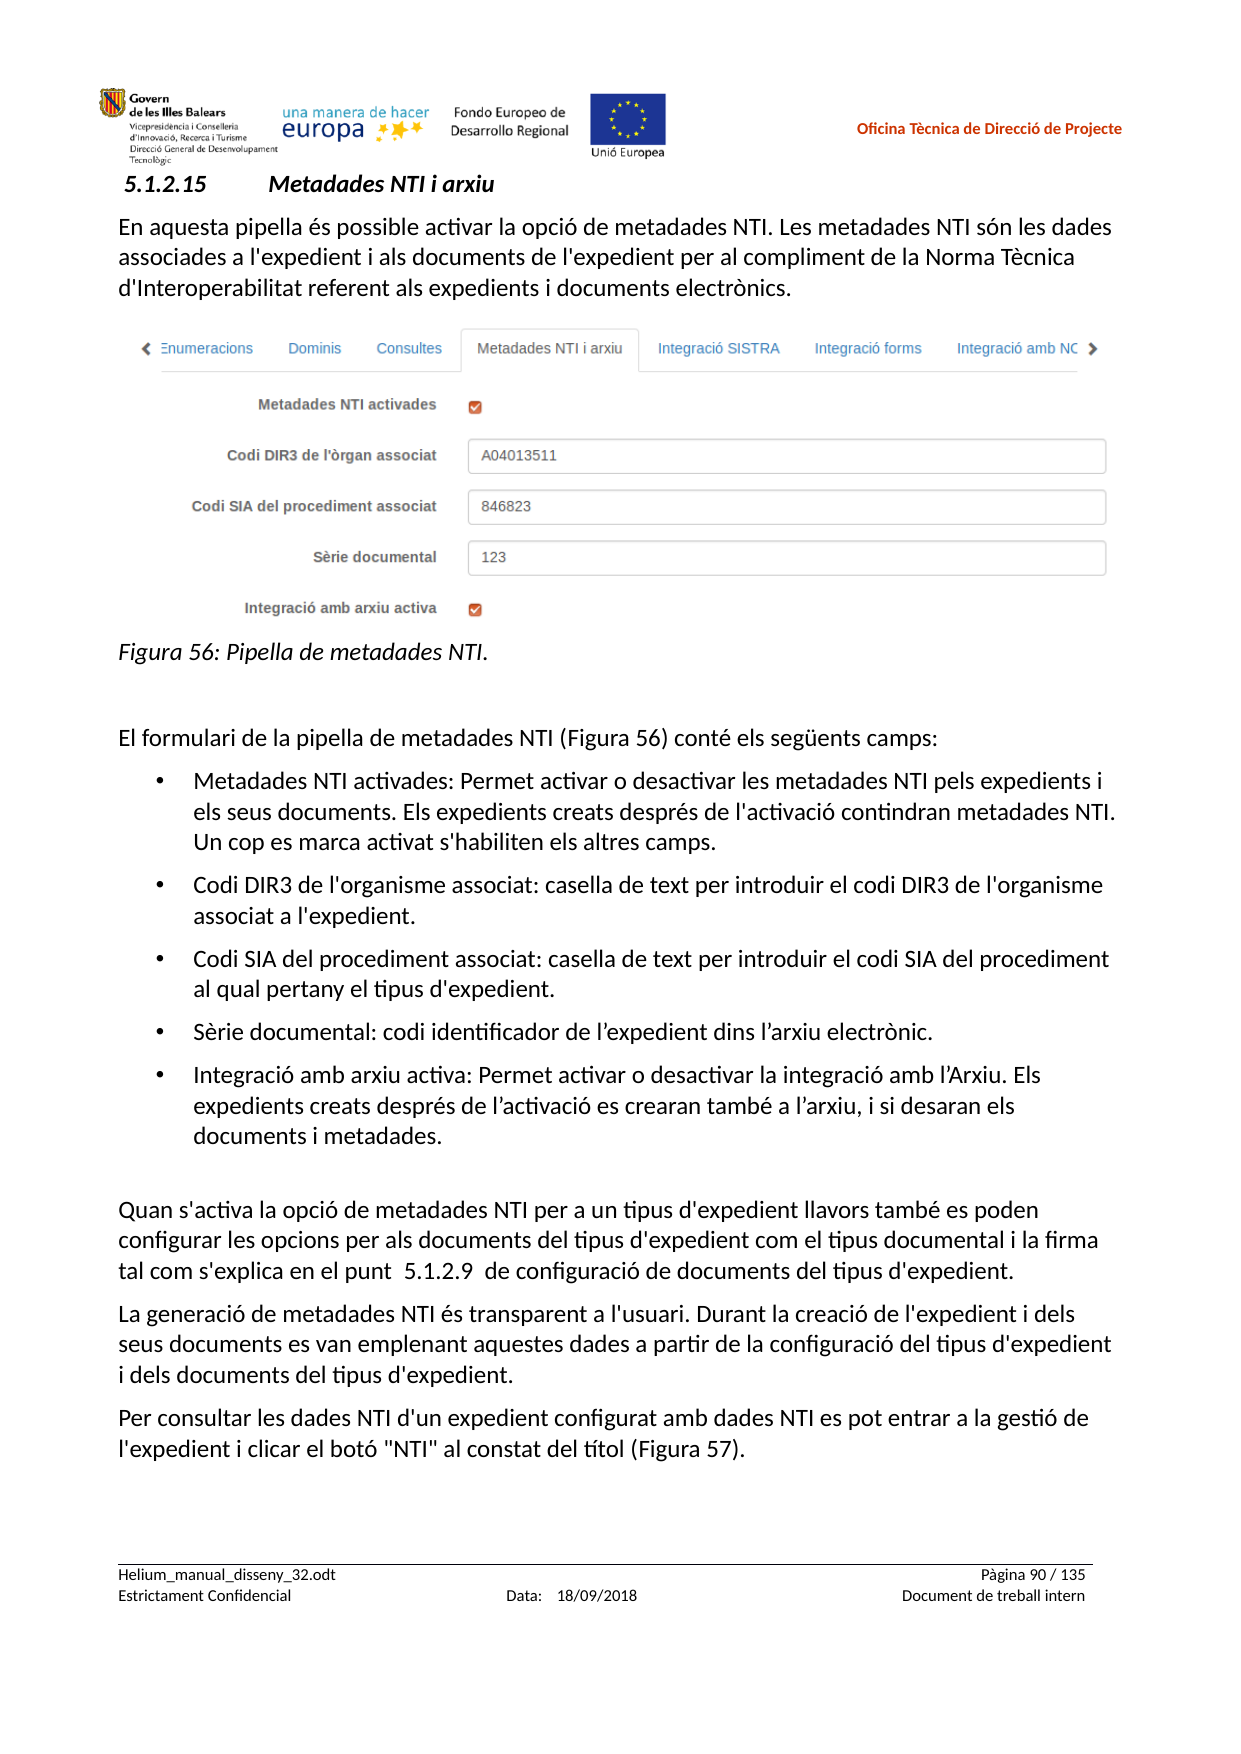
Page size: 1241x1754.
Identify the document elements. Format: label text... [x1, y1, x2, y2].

text La generació de metadades NTI és transparent a l'usuari. Durant la creació de l'expedient i dels seus documents es van emplenant aquestes dades a partir de la configuració del tipus d'expedient i dels documents del tipus d'expedient. [118, 1298, 1122, 1390]
list Codi DIR3 de l'organisme associat: casella de text per introduir el codi DIR3 de l'organisme associat a l'expedient. [156, 869, 1122, 930]
list Integració amb arxiu activa: Permet activar o desactivar la integració amb l’Arxiu. Els expedients creats després de l’activació es crearan també a l’arxiu, i si desaran els documents i metadades. [156, 1059, 1122, 1151]
text Figura 56: Pipella de metadades NTI. [118, 634, 1122, 666]
text En aquesta pipella és possible activar la opció de metadades NTI. Les metadades NTI són les dades associades a l'expedient i als documents de l'expedient per al compliment de la Norma Tècnica d'Interoperabilitat referent als expedients i documents electrònics. [118, 211, 1122, 302]
picture [119, 314, 1121, 636]
text Per consultar les dades NTI d'un expedient configurat amb dades NTI es pot entrar a la gestió de l'expedient i clicar el botó "NTI" al constat del títol (Figura 57). [118, 1402, 1122, 1463]
subtitle Metadades NTI i arxiu [118, 168, 1122, 198]
list Codi SIA del procediment associat: casella de text per introduir el codi SIA del procediment al qual pertany el tipus d'expedient. [156, 943, 1122, 1004]
list Metadades NTI activades: Permet activar o desactivar les metadades NTI pels expedients i els seus documents. Els expedients creats després de l'activació contindran metadades NTI. Un cop es marca activat s'habiliten els altres camps. [156, 765, 1122, 857]
text Quan s'activa la opció de metadades NTI per a un tipus d'expedient llavors també es poden configurar les opcions per als documents del tipus d'expedient com el tipus documental i la firma tal com s'explica en el punt 5.1.2.9 de configuració de documents del tipus d'expedient. [118, 1194, 1122, 1286]
text El formulari de la pipella de metadades NTI (Figura 56) conté els següents camps: [118, 722, 1122, 753]
picture [99, 87, 668, 166]
list Sèrie documental: codi identificador de l’expedient dins l’arxiu electrònic. [156, 1016, 1122, 1047]
